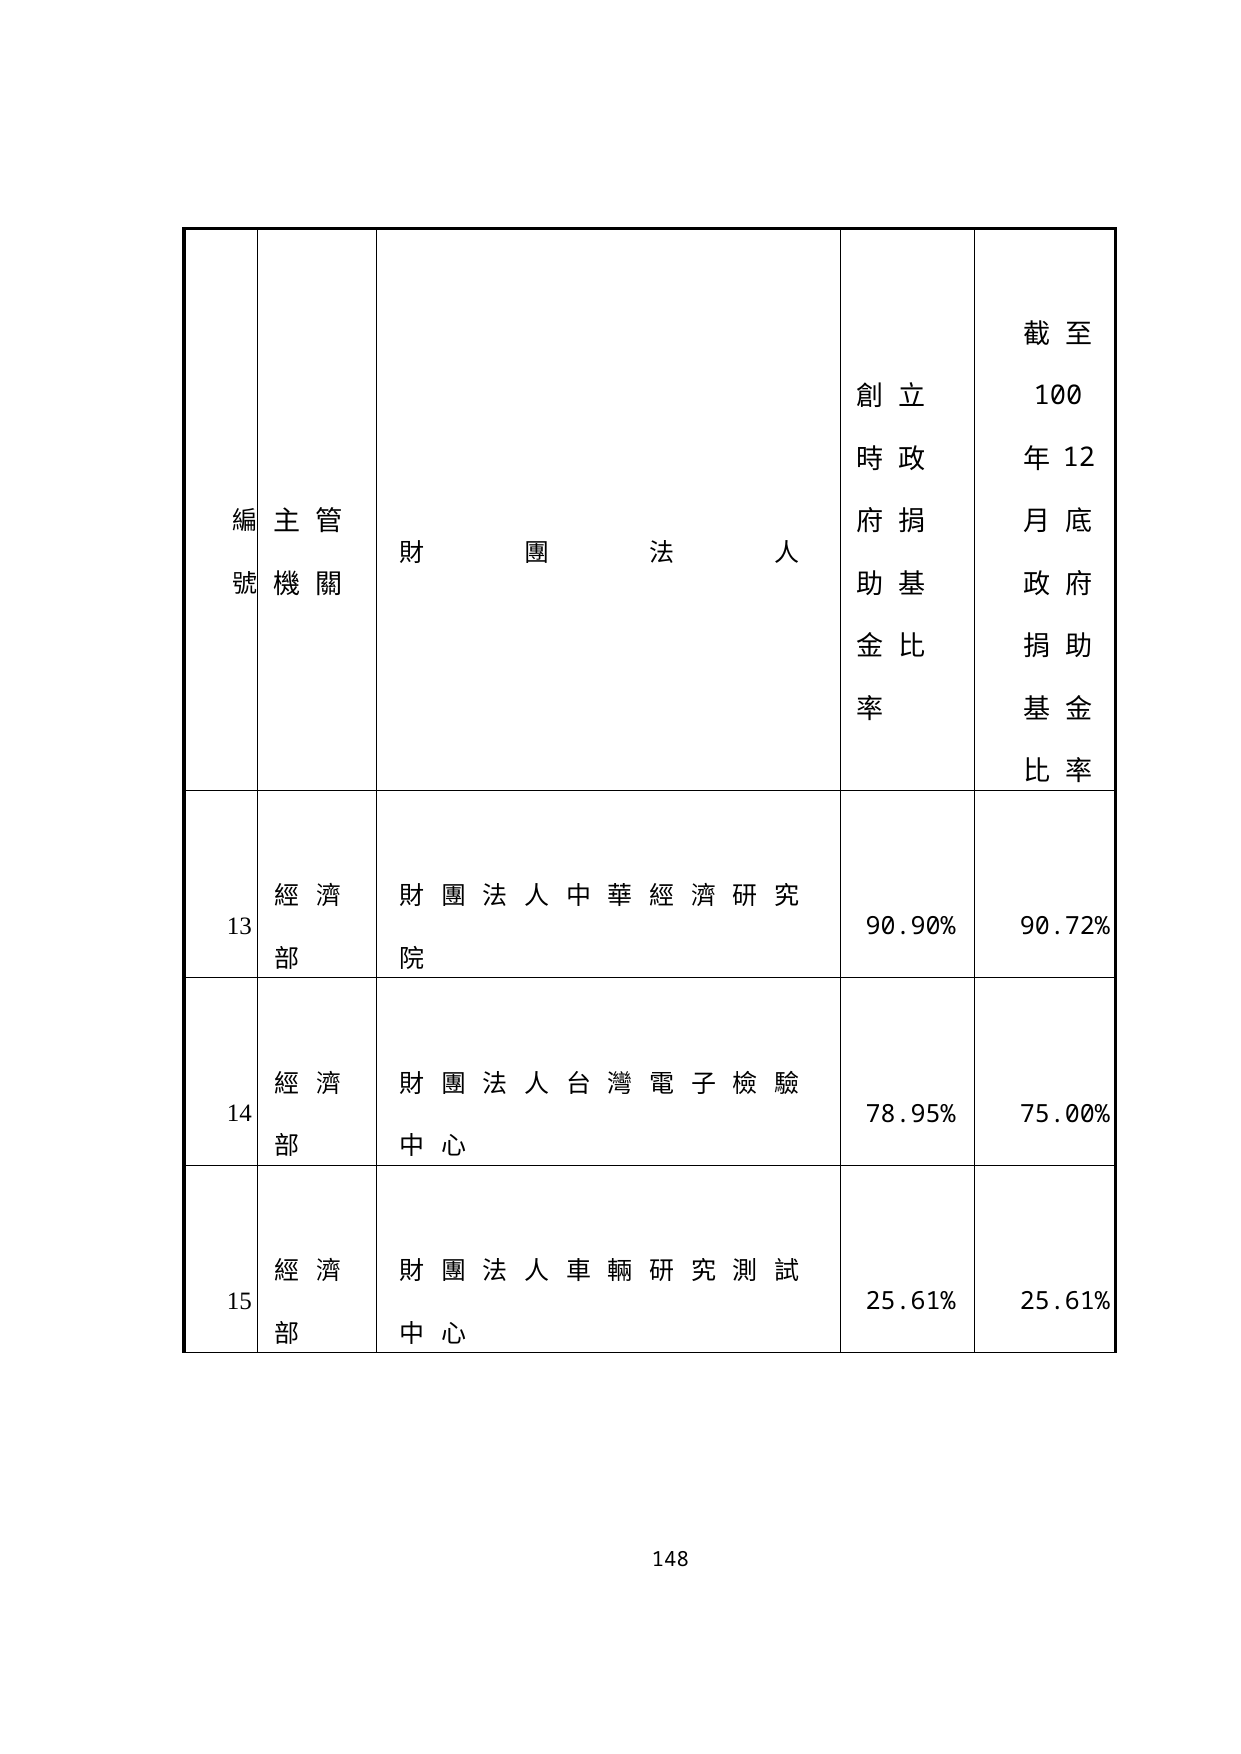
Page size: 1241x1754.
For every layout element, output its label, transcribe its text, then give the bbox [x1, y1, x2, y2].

table_header 截至100年12月底政府捐助基金比率 [975, 230, 1114, 790]
table_cell 經濟部 [258, 978, 376, 1165]
table_cell 90.90% [841, 791, 974, 977]
table_cell 90.72% [975, 791, 1114, 977]
table_cell 78.95% [841, 978, 974, 1165]
table_cell 財團法人台灣電子檢驗中心 [377, 978, 840, 1165]
table_cell 財團法人中華經濟研究院 [377, 791, 840, 977]
table_header 主管機關 [258, 230, 376, 790]
table_cell 75.00% [975, 978, 1114, 1165]
table_header 財 團 法 人 [377, 230, 840, 790]
table_cell 經濟部 [258, 791, 376, 977]
table_cell 25.61% [975, 1166, 1114, 1352]
table_cell 25.61% [841, 1166, 974, 1352]
table_cell 財團法人車輛研究測試中心 [377, 1166, 840, 1352]
table_header 編號 [186, 230, 257, 790]
table_header 創立時政府捐助基金比率 [841, 230, 974, 790]
table_cell 經濟部 [258, 1166, 376, 1352]
table_cell 14 [186, 978, 257, 1165]
table_cell 15 [186, 1166, 257, 1352]
table_cell 13 [186, 791, 257, 977]
